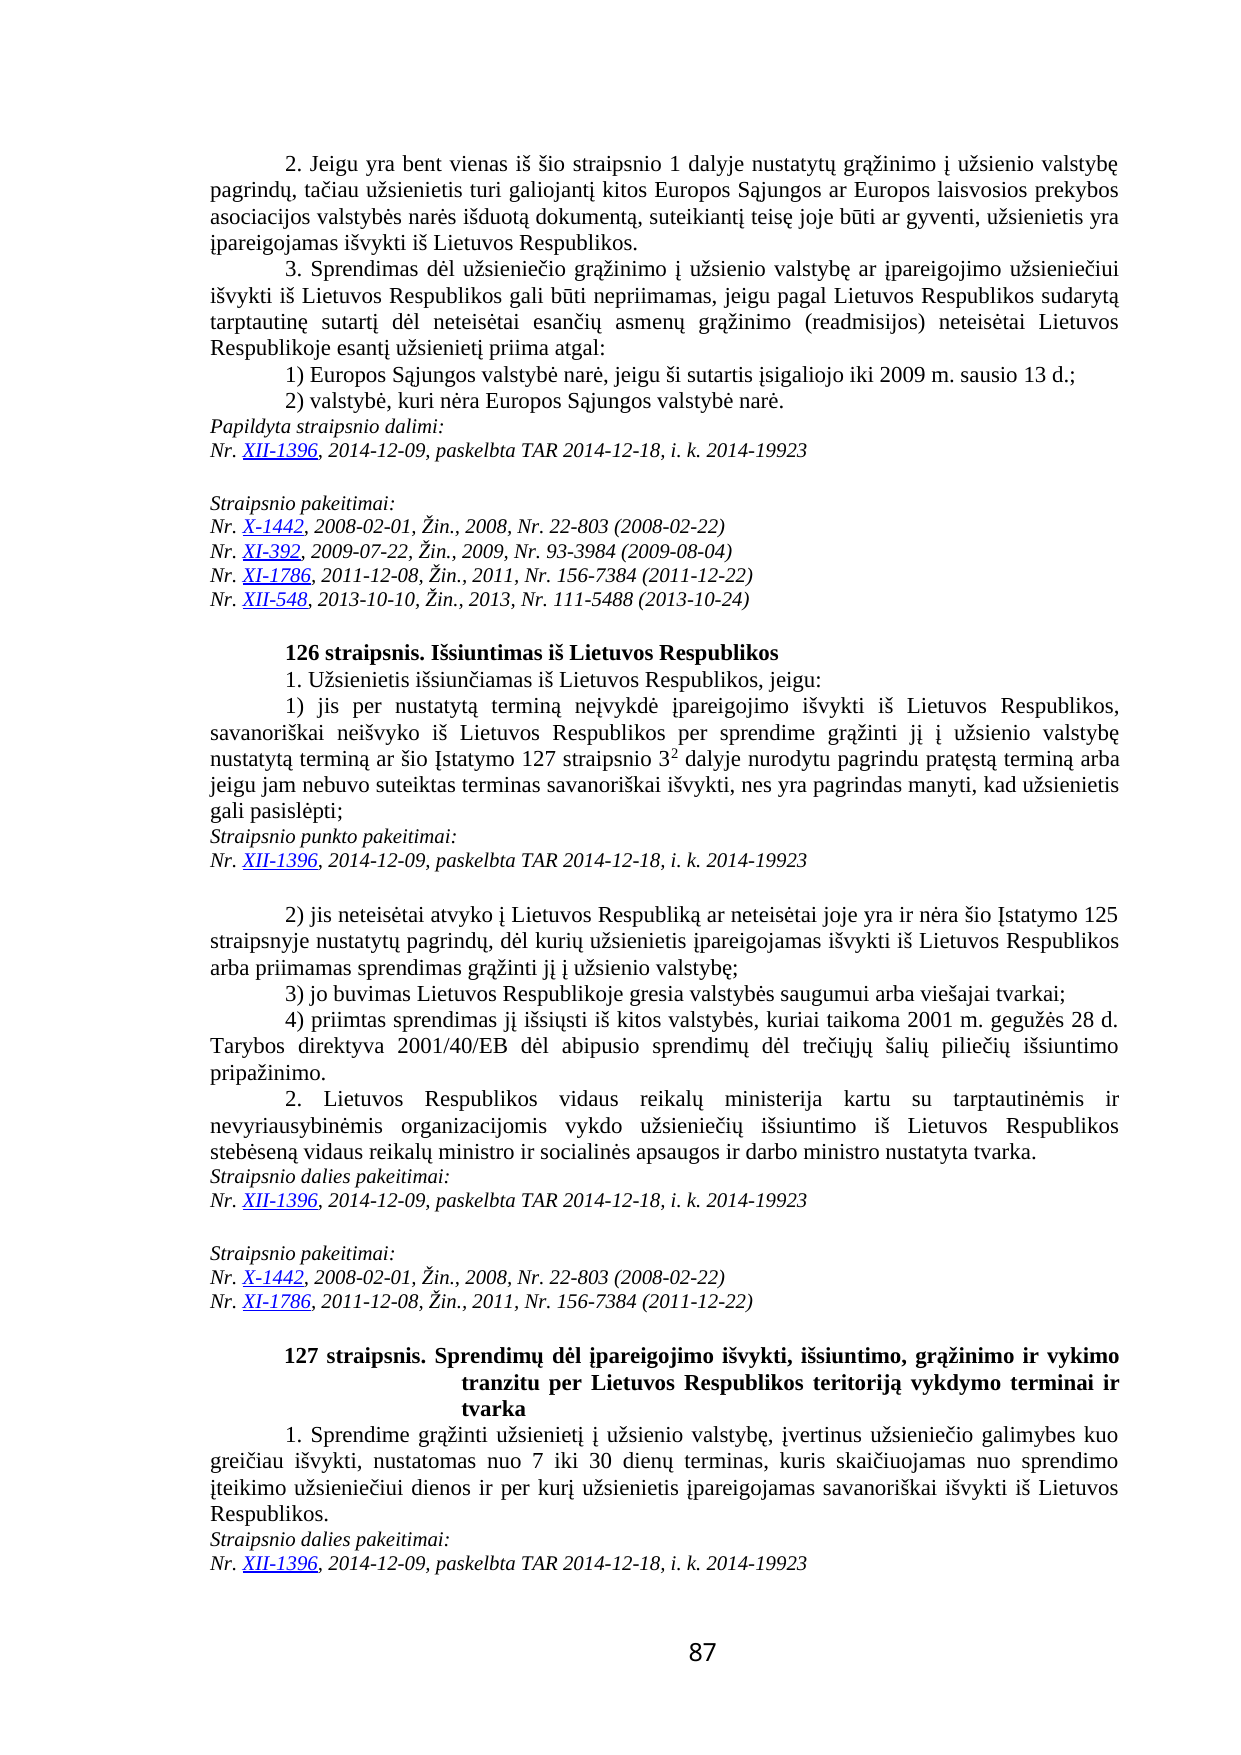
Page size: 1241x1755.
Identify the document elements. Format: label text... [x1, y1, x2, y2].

text Nr. X-1442, 2008-02-01, Žin., 2008, Nr. 22-803 (2008-02-22) [210, 514, 1120, 538]
text Straipsnio pakeitimai: [210, 490, 1120, 514]
text Nr. XII-1396, 2014-12-09, paskelbta TAR 2014-12-18, i. k. 2014-19923 [210, 438, 1120, 462]
text Nr. XI-1786, 2011-12-08, Žin., 2011, Nr. 156-7384 (2011-12-22) [210, 1289, 1120, 1313]
text 1) jis per nustatytą terminą neįvykdė įpareigojimo išvykti iš Lietuvos Respublikos, savanoriškai neišvyko iš Lietuvos Respublikos per sprendime grąžinti jį į užsienio valstybę nustatytą terminą ar šio Įstatymo 127 straipsnio 32 dalyje nurodytu pagrindu pratęstą terminą arba jeigu jam nebuvo suteiktas terminas savanoriškai išvykti, nes yra pagrindas manyti, kad užsienietis gali pasislėpti; [210, 692, 1120, 824]
text 3) jo buvimas Lietuvos Respublikoje gresia valstybės saugumui arba viešajai tvarkai; [210, 980, 1120, 1006]
text Straipsnio punkto pakeitimai: [210, 824, 1120, 848]
text 1. Sprendime grąžinti užsienietį į užsienio valstybę, įvertinus užsieniečio galimybes kuo greičiau išvykti, nustatomas nuo 7 iki 30 dienų terminas, kuris skaičiuojamas nuo sprendimo įteikimo užsieniečiui dienos ir per kurį užsienietis įpareigojamas savanoriškai išvykti iš Lietuvos Respublikos. [210, 1421, 1120, 1527]
text 1) Europos Sąjungos valstybė narė, jeigu ši sutartis įsigaliojo iki 2009 m. sausio 13 d.; [210, 361, 1120, 387]
text 1. Užsienietis išsiunčiamas iš Lietuvos Respublikos, jeigu: [210, 666, 1120, 692]
text 2) valstybė, kuri nėra Europos Sąjungos valstybė narė. [210, 387, 1120, 413]
text Straipsnio dalies pakeitimai: [210, 1527, 1120, 1551]
text 2) jis neteisėtai atvyko į Lietuvos Respubliką ar neteisėtai joje yra ir nėra šio Įstatymo 125 straipsnyje nustatytų pagrindų, dėl kurių užsienietis įpareigojamas išvykti iš Lietuvos Respublikos arba priimamas sprendimas grąžinti jį į užsienio valstybę; [210, 901, 1120, 980]
text Nr. XII-1396, 2014-12-09, paskelbta TAR 2014-12-18, i. k. 2014-19923 [210, 848, 1120, 872]
text 127 straipsnis. Sprendimų dėl įpareigojimo išvykti, išsiuntimo, grąžinimo ir vykimo tranzitu per Lietuvos Respublikos teritoriją vykdymo terminai ir tvarka [284, 1342, 1120, 1421]
text 4) priimtas sprendimas jį išsiųsti iš kitos valstybės, kuriai taikoma 2001 m. gegužės 28 d. Tarybos direktyva 2001/40/EB dėl abipusio sprendimų dėl trečiųjų šalių piliečių išsiuntimo pripažinimo. [210, 1006, 1120, 1085]
text 3. Sprendimas dėl užsieniečio grąžinimo į užsienio valstybę ar įpareigojimo užsieniečiui išvykti iš Lietuvos Respublikos gali būti nepriimamas, jeigu pagal Lietuvos Respublikos sudarytą tarptautinę sutartį dėl neteisėtai esančių asmenų grąžinimo (readmisijos) neteisėtai Lietuvos Respublikoje esantį užsienietį priima atgal: [210, 255, 1120, 361]
text Nr. XI-392, 2009-07-22, Žin., 2009, Nr. 93-3984 (2009-08-04) [210, 538, 1120, 563]
text 2. Jeigu yra bent vienas iš šio straipsnio 1 dalyje nustatytų grąžinimo į užsienio valstybę pagrindų, tačiau užsienietis turi galiojantį kitos Europos Sąjungos ar Europos laisvosios prekybos asociacijos valstybės narės išduotą dokumentą, suteikiantį teisę joje būti ar gyventi, užsienietis yra įpareigojamas išvykti iš Lietuvos Respublikos. [210, 150, 1120, 255]
text 126 straipsnis. Išsiuntimas iš Lietuvos Respublikos [210, 639, 1120, 666]
text Papildyta straipsnio dalimi: [210, 413, 1120, 438]
text Straipsnio dalies pakeitimai: [210, 1164, 1120, 1188]
text Nr. XII-548, 2013-10-10, Žin., 2013, Nr. 111-5488 (2013-10-24) [210, 587, 1120, 611]
text Nr. X-1442, 2008-02-01, Žin., 2008, Nr. 22-803 (2008-02-22) [210, 1265, 1120, 1289]
text Nr. XI-1786, 2011-12-08, Žin., 2011, Nr. 156-7384 (2011-12-22) [210, 563, 1120, 587]
text Straipsnio pakeitimai: [210, 1241, 1120, 1265]
text Nr. XII-1396, 2014-12-09, paskelbta TAR 2014-12-18, i. k. 2014-19923 [210, 1188, 1120, 1212]
text 2. Lietuvos Respublikos vidaus reikalų ministerija kartu su tarptautinėmis ir nevyriausybinėmis organizacijomis vykdo užsieniečių išsiuntimo iš Lietuvos Respublikos stebėseną vidaus reikalų ministro ir socialinės apsaugos ir darbo ministro nustatyta tvarka. [210, 1085, 1120, 1164]
text Nr. XII-1396, 2014-12-09, paskelbta TAR 2014-12-18, i. k. 2014-19923 [210, 1551, 1120, 1575]
